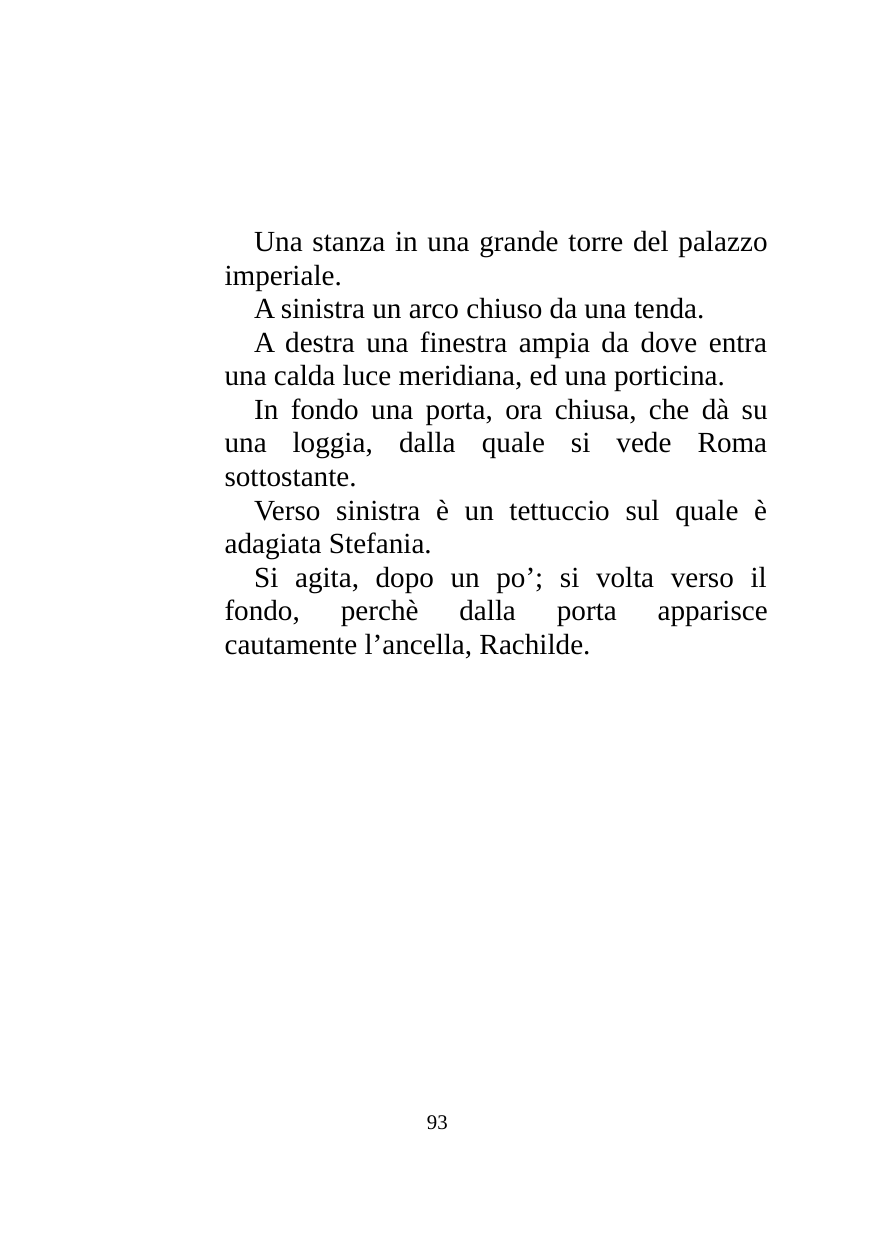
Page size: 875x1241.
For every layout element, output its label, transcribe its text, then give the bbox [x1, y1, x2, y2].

text Si agita, dopo un po’; si volta verso il fondo, perchè dalla porta apparisce cautamente l’ancella, Rachilde. [224, 560, 768, 660]
text Una stanza in una grande torre del palazzo imperiale. [224, 224, 768, 291]
text In fondo una porta, ora chiusa, che dà su una loggia, dalla quale si vede Roma sottostante. [224, 392, 768, 493]
text Verso sinistra è un tettuccio sul quale è adagiata Stefania. [224, 493, 768, 560]
text A destra una finestra ampia da dove entra una calda luce meridiana, ed una porticina. [224, 325, 768, 392]
text A sinistra un arco chiuso da una tenda. [224, 291, 768, 325]
